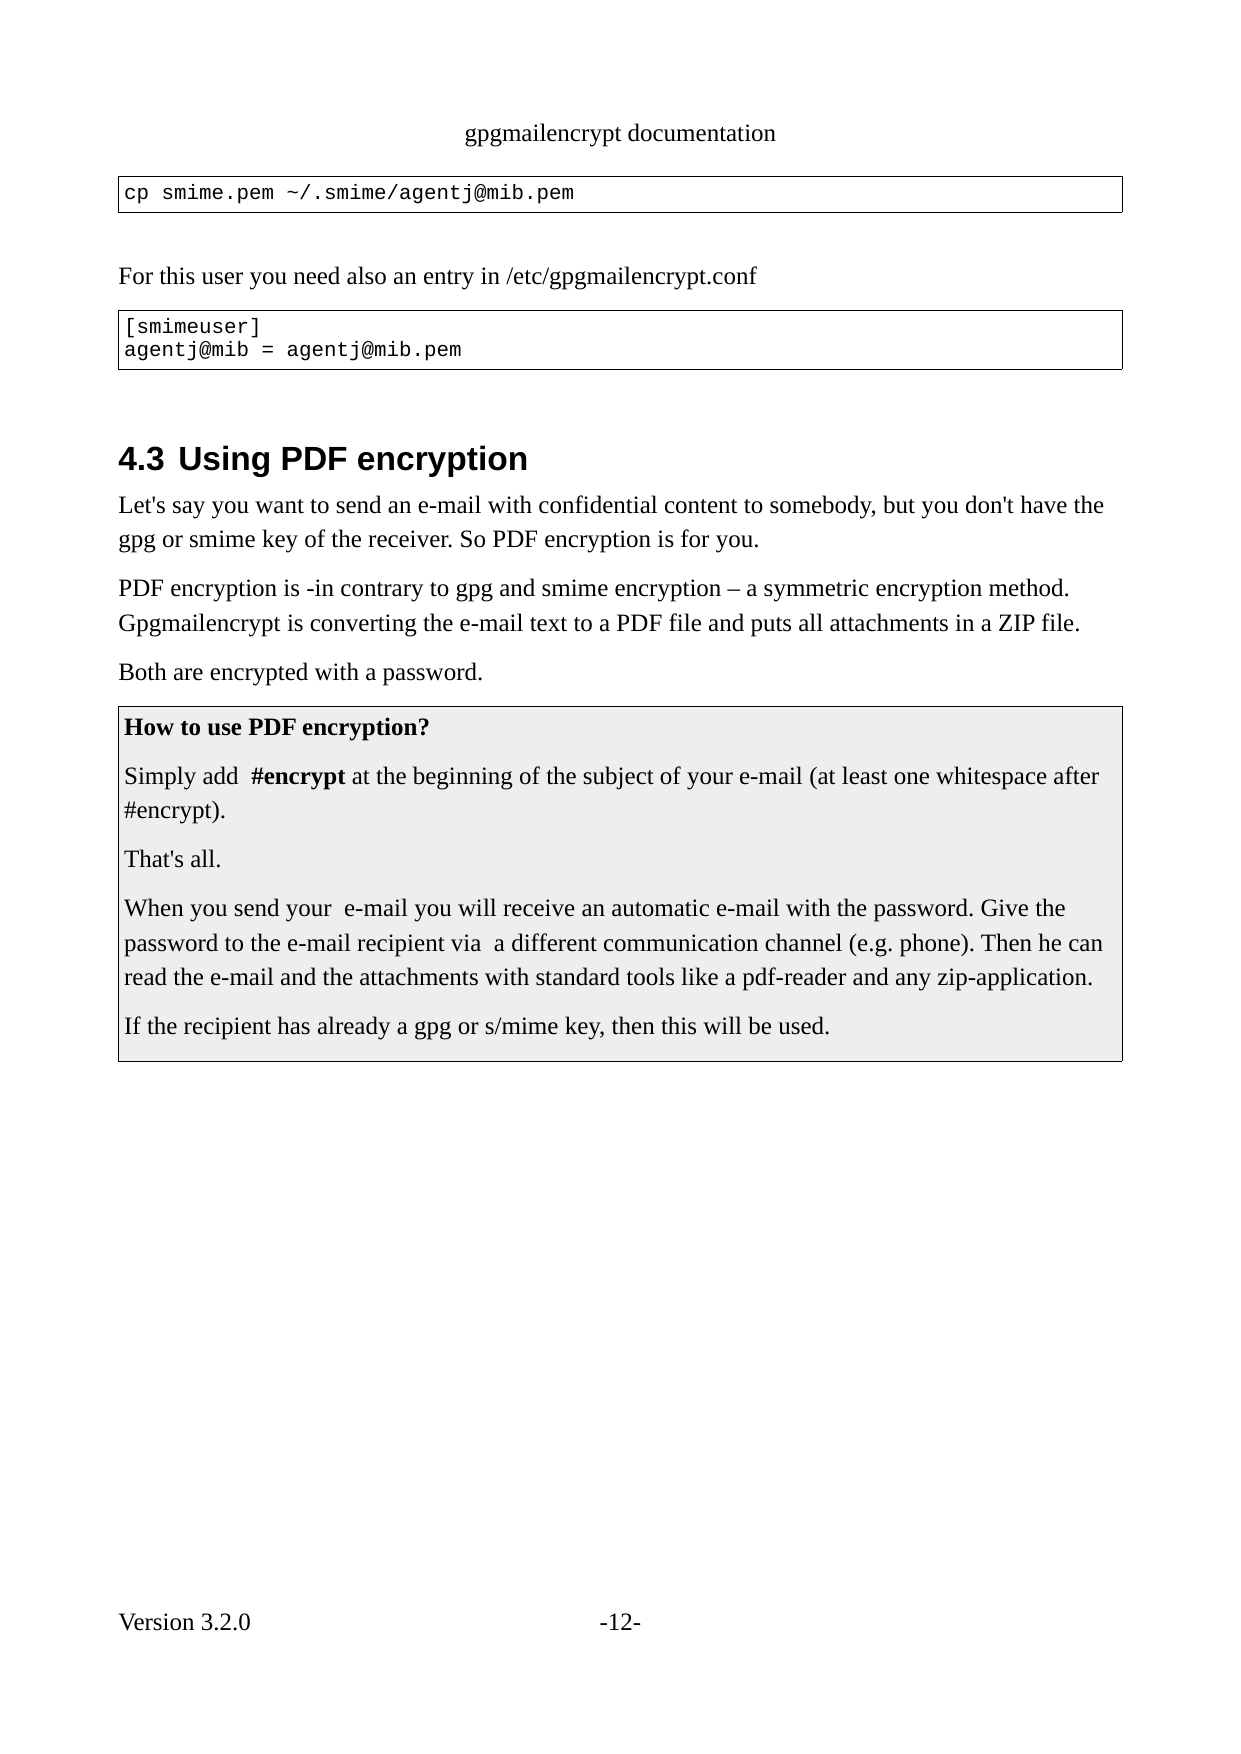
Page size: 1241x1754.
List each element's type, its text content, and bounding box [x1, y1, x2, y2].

text Both are encrypted with a password. [118, 657, 1122, 686]
text PDF encryption is -in contrary to gpg and smime encryption – a symmetric encryption method. Gpgmailencrypt is converting the e-mail text to a PDF file and puts all attachments in a ZIP file. [118, 573, 1122, 637]
text Let's say you want to send an e-mail with confidential content to somebody, but you don't have the gpg or smime key of the receiver. So PDF encryption is for you. [118, 490, 1122, 553]
text For this user you need also an entry in /etc/gpgmailencrypt.conf [118, 261, 1122, 289]
table_header cp smime.pem ~/.smime/agentj@mib.pem [119, 177, 1122, 212]
table_header [smimeuser] agentj@mib = agentj@mib.pem [119, 311, 1122, 369]
subtitle Using PDF encryption [118, 439, 1122, 477]
table_header How to use PDF encryption? Simply add #encrypt at the beginning of the subject of your e-mail (at least one whitespace after #encrypt). That's all. When you send your e-mail you will receive an automatic e-mail with the password. Give the password to the e-mail recipient via a different communication channel (e.g. phone). Then he can read the e-mail and the attachments with standard tools like a pdf-reader and any zip-application. If the recipient has already a gpg or s/mime key, then this will be used. [119, 707, 1122, 1061]
